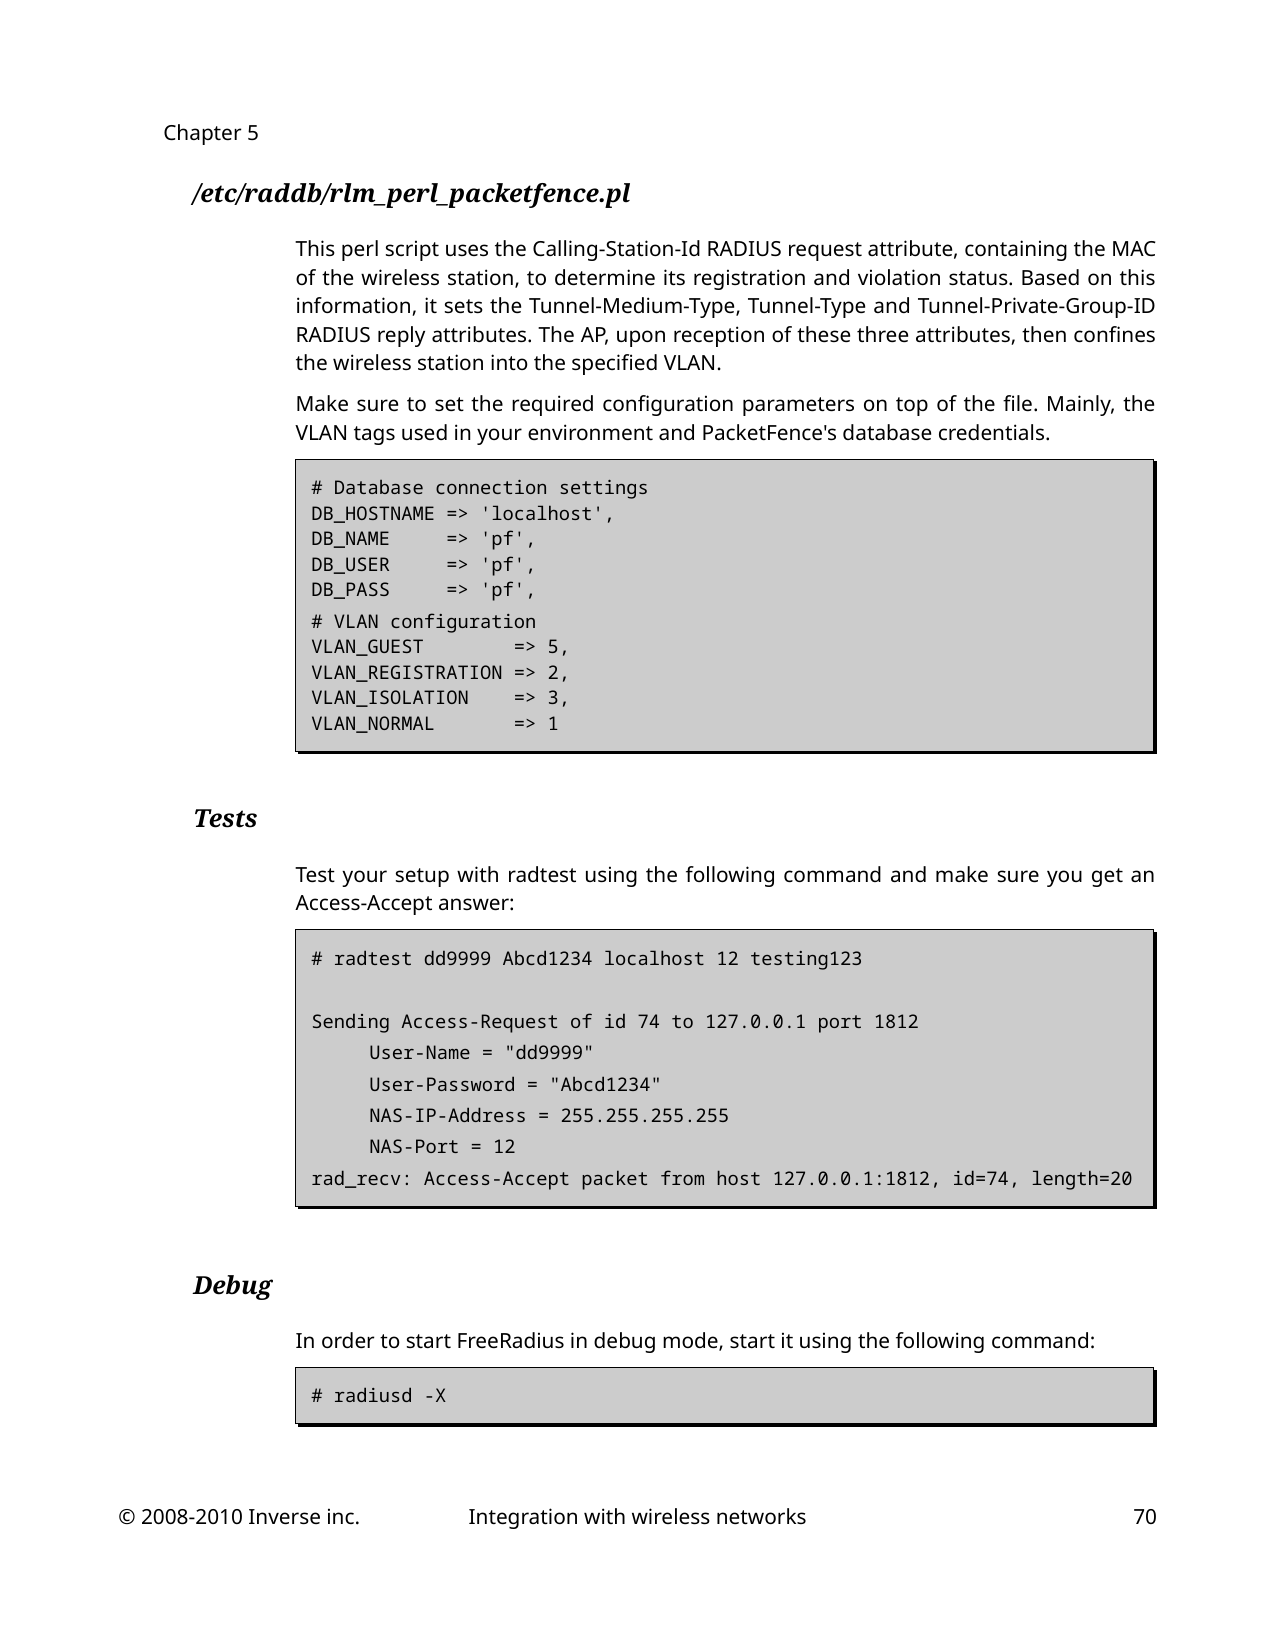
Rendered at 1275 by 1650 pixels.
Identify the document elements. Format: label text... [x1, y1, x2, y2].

subtitle Tests [156, 801, 1157, 835]
text Test your setup with radtest using the following command and make sure you get an Access-Accept answer: [295, 860, 1157, 917]
text This perl script uses the Calling-Station-Id RADIUS request attribute, containing the MAC of the wireless station, to determine its registration and violation status. Based on this information, it sets the Tunnel-Medium-Type, Tunnel-Type and Tunnel-Private-Group-ID RADIUS reply attributes. The AP, upon reception of these three attributes, then confines the wireless station into the specified VLAN. [295, 234, 1157, 377]
text NAS-Port = 12 [296, 1118, 1153, 1149]
subtitle Debug [156, 1267, 1157, 1301]
text User-Password = "Abcd1234" [296, 1055, 1153, 1086]
text User-Name = "dd9999" [296, 1023, 1153, 1055]
text rad_recv: Access-Accept packet from host 127.0.0.1:1812, id=74, length=20 [296, 1149, 1153, 1206]
text # Database connection settings DB_HOSTNAME => 'localhost', DB_NAME => 'pf', DB_USER => 'pf', DB_PASS => 'pf', [296, 460, 1153, 592]
text Sending Access-Request of id 74 to 127.0.0.1 port 1812 [296, 992, 1153, 1023]
text NAS-IP-Address = 255.255.255.255 [296, 1086, 1153, 1118]
text # radtest dd9999 Abcd1234 localhost 12 testing123 [296, 930, 1153, 961]
text # radiusd -X [296, 1368, 1153, 1423]
text Make sure to set the required configuration parameters on top of the file. Mainly, the VLAN tags used in your environment and PacketFence's database credentials. [295, 389, 1157, 446]
text # VLAN configuration VLAN_GUEST => 5, VLAN_REGISTRATION => 2, VLAN_ISOLATION => 3, VLAN_NORMAL => 1 [296, 592, 1153, 751]
text In order to start FreeRadius in debug mode, start it using the following command: [295, 1326, 1157, 1354]
subtitle /etc/raddb/rlm_perl_packetfence.pl [156, 176, 1157, 210]
